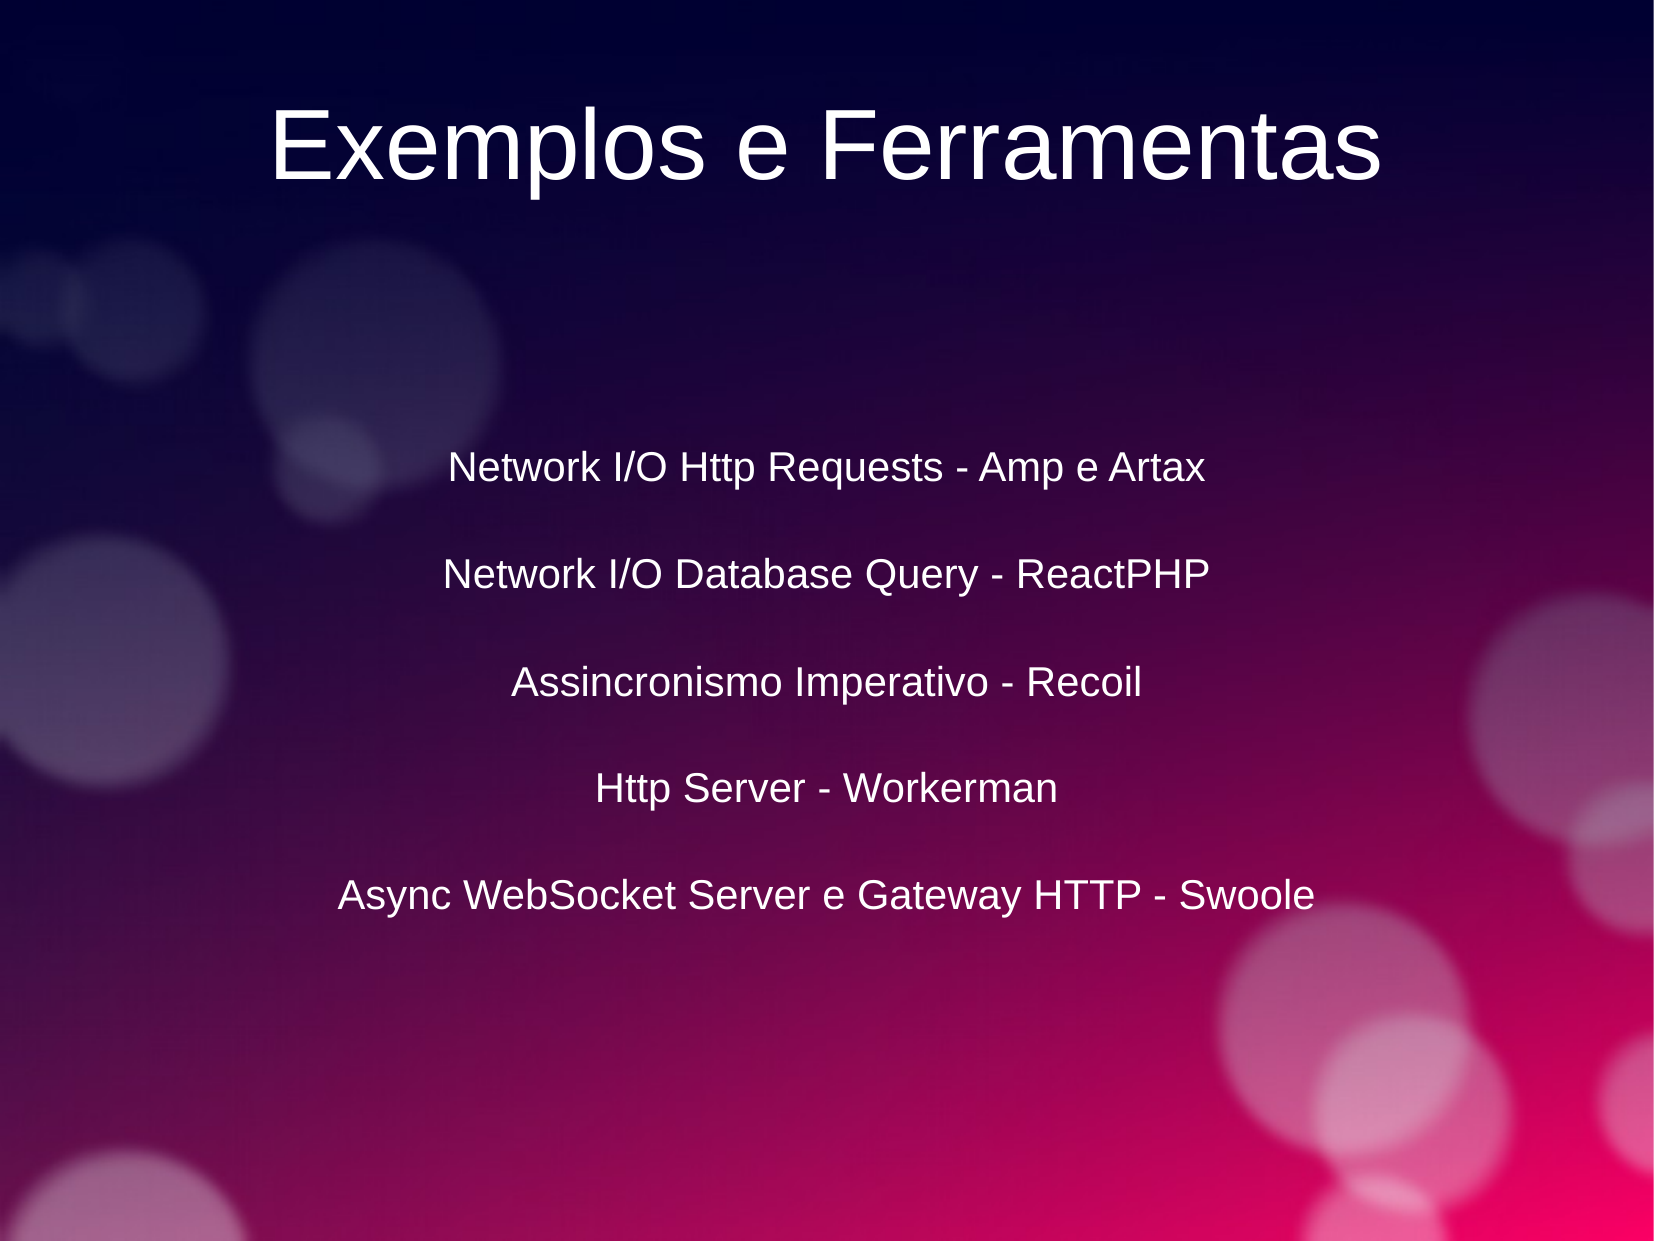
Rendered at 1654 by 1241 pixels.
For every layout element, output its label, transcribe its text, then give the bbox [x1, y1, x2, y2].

text_box Network I/O Http Requests - Amp e Artax Network I/O Database Query - ReactPHP Assincronismo Imperativo - Recoil Http Server - Workerman Async WebSocket Server e Gateway HTTP - Swoole [82, 409, 1571, 954]
title Exemplos e Ferramentas [82, 0, 1571, 308]
picture [0, 0, 1654, 1241]
